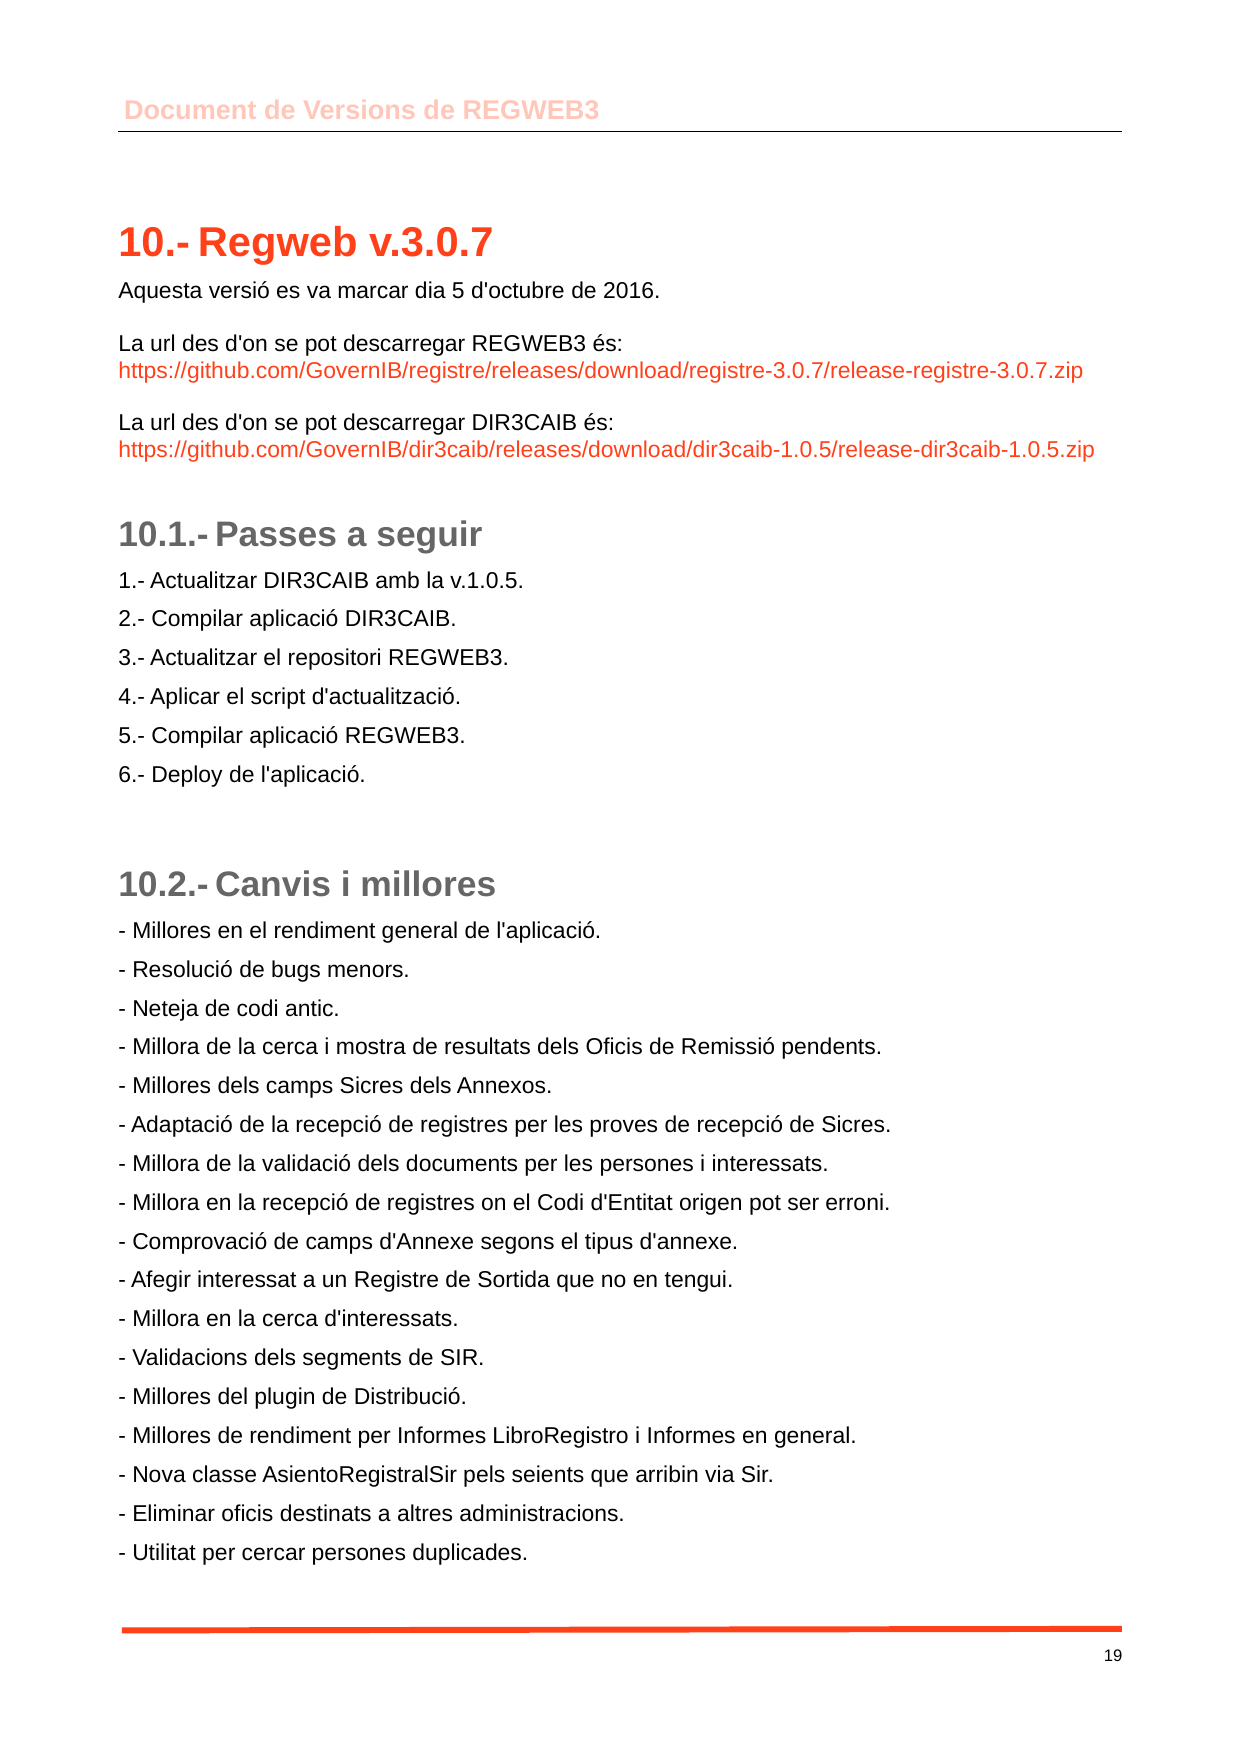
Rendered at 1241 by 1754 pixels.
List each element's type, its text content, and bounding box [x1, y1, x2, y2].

text 4.- Aplicar el script d'actualització. [118, 683, 1122, 709]
subtitle Canvis i millores [118, 863, 1122, 904]
text La url des d'on se pot descarregar DIR3CAIB és: [118, 409, 1122, 436]
text - Afegir interessat a un Registre de Sortida que no en tengui. [118, 1266, 1122, 1293]
text - Millores de rendiment per Informes LibroRegistro i Informes en general. [118, 1422, 1122, 1448]
text - Utilitat per cercar persones duplicades. [118, 1538, 1122, 1565]
text - Nova classe AsientoRegistralSir pels seients que arribin via Sir. [118, 1461, 1122, 1487]
subtitle Regweb v.3.0.7 [118, 217, 1122, 265]
text 5.- Compilar aplicació REGWEB3. [118, 722, 1122, 748]
text - Comprovació de camps d'Annexe segons el tipus d'annexe. [118, 1228, 1122, 1254]
text 3.- Actualitzar el repositori REGWEB3. [118, 644, 1122, 671]
text - Eliminar oficis destinats a altres administracions. [118, 1499, 1122, 1526]
text Aquesta versió es va marcar dia 5 d'octubre de 2016. [118, 277, 1122, 304]
text - Millora de la validació dels documents per les persones i interessats. [118, 1150, 1122, 1176]
text - Validacions dels segments de SIR. [118, 1344, 1122, 1371]
text https://github.com/GovernIB/dir3caib/releases/download/dir3caib-1.0.5/release-dir3caib-1.0.5.zip [118, 436, 1122, 462]
text https://github.com/GovernIB/registre/releases/download/registre-3.0.7/release-registre-3.0.7.zip [118, 357, 1122, 383]
text La url des d'on se pot descarregar REGWEB3 és: [118, 330, 1122, 357]
text - Resolució de bugs menors. [118, 956, 1122, 982]
text 2.- Compilar aplicació DIR3CAIB. [118, 605, 1122, 632]
text - Millores en el rendiment general de l'aplicació. [118, 917, 1122, 943]
text - Millores del plugin de Distribució. [118, 1383, 1122, 1409]
text - Neteja de codi antic. [118, 994, 1122, 1021]
text 6.- Deploy de l'aplicació. [118, 761, 1122, 787]
text - Millores dels camps Sicres dels Annexos. [118, 1072, 1122, 1098]
text - Millora de la cerca i mostra de resultats dels Oficis de Remissió pendents. [118, 1033, 1122, 1060]
subtitle Passes a seguir [118, 513, 1122, 554]
text 1.- Actualitzar DIR3CAIB amb la v.1.0.5. [118, 567, 1122, 593]
text - Millora en la recepció de registres on el Codi d'Entitat origen pot ser erroni. [118, 1189, 1122, 1215]
text - Millora en la cerca d'interessats. [118, 1305, 1122, 1332]
text - Adaptació de la recepció de registres per les proves de recepció de Sicres. [118, 1111, 1122, 1137]
